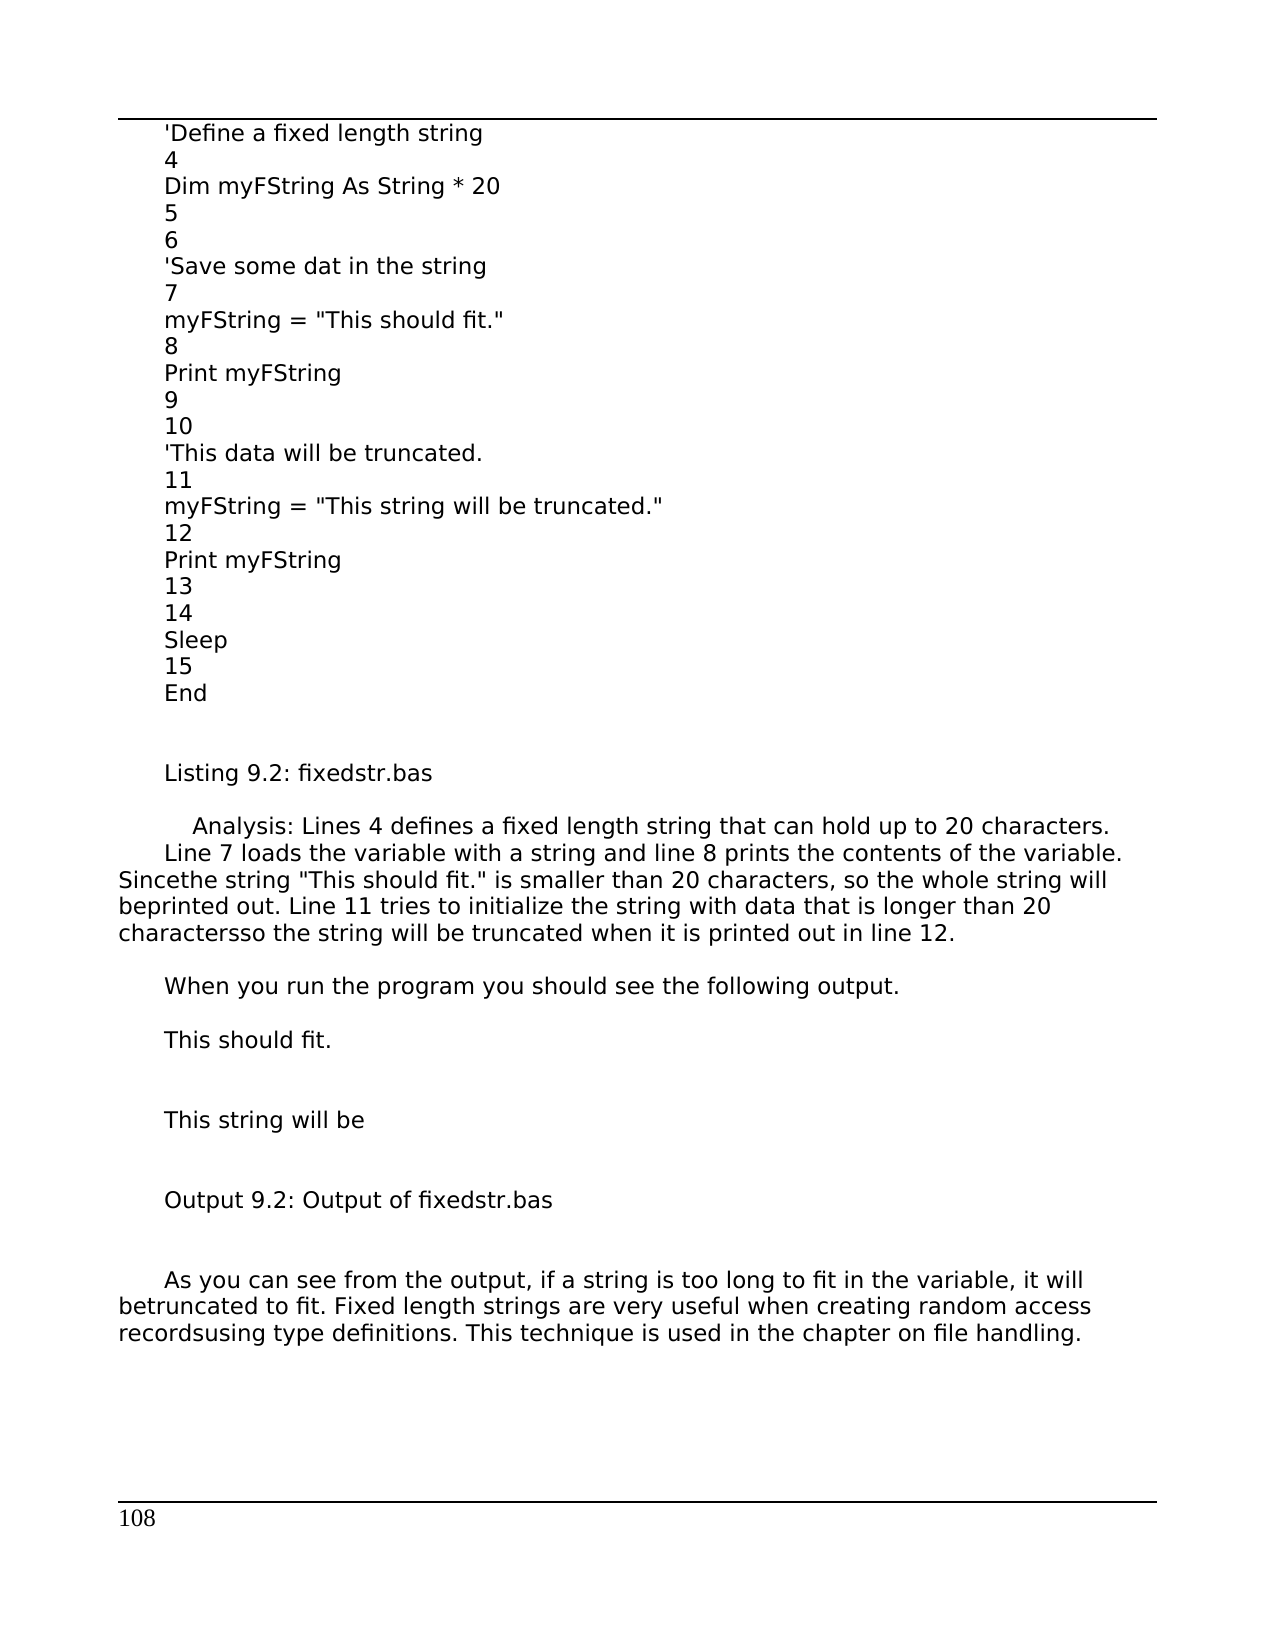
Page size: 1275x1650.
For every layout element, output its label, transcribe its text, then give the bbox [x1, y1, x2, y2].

text Print myFString [118, 360, 1157, 387]
text 15 [118, 653, 1157, 680]
text Line 7 loads the variable with a string and line 8 prints the contents of the variable. Sincethe string "This should fit." is smaller than 20 characters, so the whole string will beprinted out. Line 11 tries to initialize the string with data that is longer than 20 charactersso the string will be truncated when it is printed out in line 12. [118, 840, 1157, 947]
text myFString = "This string will be truncated." [118, 493, 1157, 520]
text 'Save some dat in the string [118, 253, 1157, 280]
text Analysis: Lines 4 defines a fixed length string that can hold up to 20 characters. [118, 813, 1157, 840]
text 9 [118, 387, 1157, 413]
text 12 [118, 520, 1157, 547]
text As you can see from the output, if a string is too long to fit in the variable, it will betruncated to fit. Fixed length strings are very useful when creating random access recordsusing type definitions. This technique is used in the chapter on file handling. [118, 1267, 1157, 1347]
text myFString = "This should fit." [118, 307, 1157, 333]
text 11 [118, 467, 1157, 493]
text Sleep [118, 627, 1157, 653]
text 7 [118, 280, 1157, 307]
text 13 [118, 573, 1157, 600]
text This should fit. [118, 1027, 1157, 1053]
text 'Define a fixed length string [118, 120, 1157, 147]
text When you run the program you should see the following output. [118, 973, 1157, 1000]
text 4 [118, 147, 1157, 173]
text 14 [118, 600, 1157, 627]
text 6 [118, 227, 1157, 253]
text 8 [118, 333, 1157, 360]
text 'This data will be truncated. [118, 440, 1157, 467]
text Print myFString [118, 547, 1157, 573]
text End [118, 680, 1157, 707]
text 5 [118, 200, 1157, 227]
text 10 [118, 413, 1157, 440]
text This string will be [118, 1107, 1157, 1133]
text Dim myFString As String * 20 [118, 173, 1157, 200]
text Listing 9.2: fixedstr.bas [118, 760, 1157, 787]
text Output 9.2: Output of fixedstr.bas [118, 1187, 1157, 1213]
